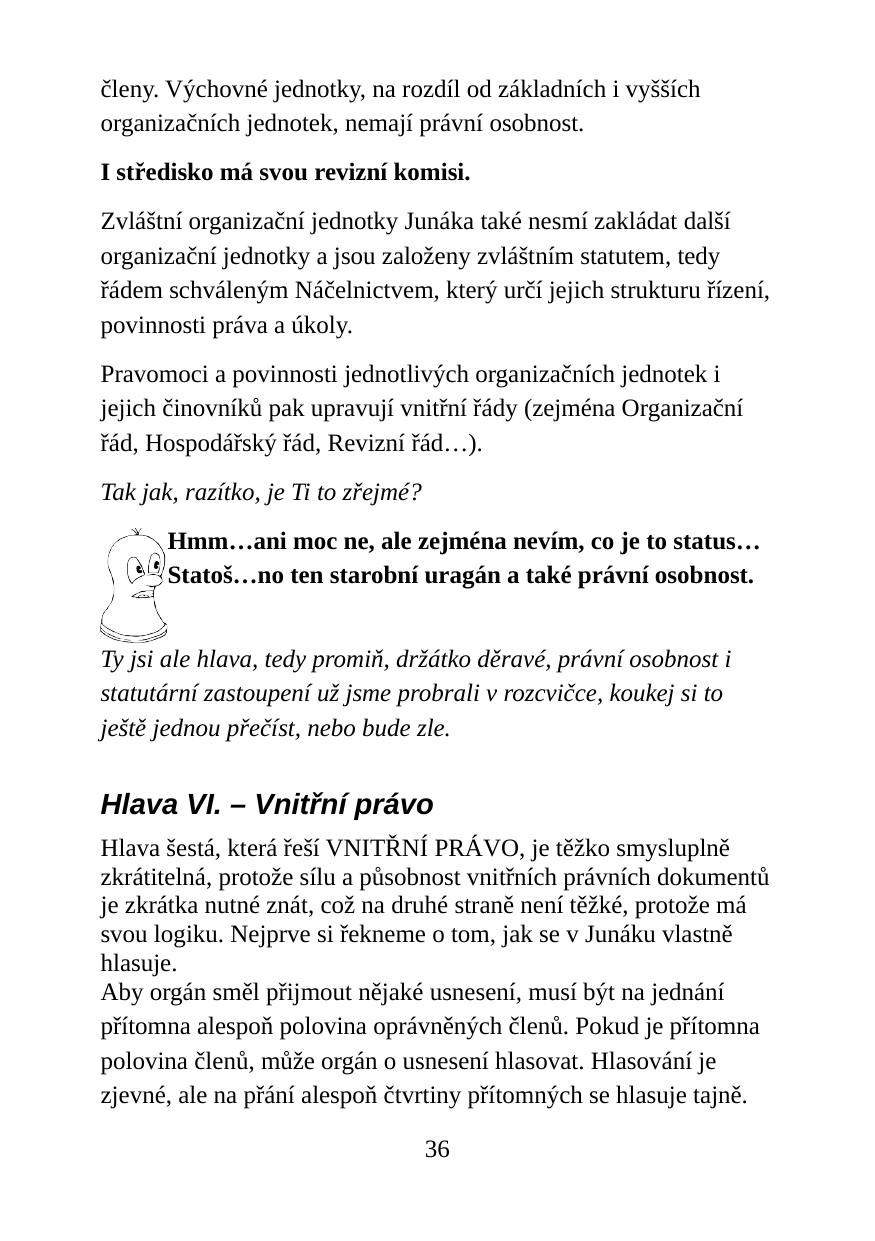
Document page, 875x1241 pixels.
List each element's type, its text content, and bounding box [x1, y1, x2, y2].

text I středisko má svou revizní komisi. [100, 157, 774, 186]
text Hmm…ani moc ne, ale zejména nevím, co je to status…Statoš…no ten starobní uragán a také právní osobnost. [100, 526, 774, 624]
text Pravomoci a povinnosti jednotlivých organizačních jednotek i jejich činovníků pak upravují vnitřní řády (zejména Organizační řád, Hospodářský řád, Revizní řád…). [100, 359, 774, 457]
text Aby orgán směl přijmout nějaké usnesení, musí být na jednání přítomna alespoň polovina oprávněných členů. Pokud je přítomna polovina členů, může orgán o usnesení hlasovat. Hlasování je zjevné, ale na přání alespoň čtvrtiny přítomných se hlasuje tajně. [100, 977, 774, 1109]
text Zvláštní organizační jednotky Junáka také nesmí zakládat další organizační jednotky a jsou založeny zvláštním statutem, tedy řádem schváleným Náčelnictvem, který určí jejich strukturu řízení, povinnosti práva a úkoly. [100, 206, 774, 338]
subtitle Hlava VI. – Vnitřní právo [100, 787, 774, 821]
text Tak jak, razítko, je Ti to zřejmé? [100, 477, 774, 506]
text Ty jsi ale hlava, tedy promiň, držátko děravé, právní osobnost i statutární zastoupení už jsme probrali v rozcvičce, koukej si to ještě jednou přečíst, nebo bude zle. [100, 644, 774, 742]
text Hlava šestá, která řeší VNITŘNÍ PRÁVO, je těžko smysluplně zkrátitelná, protože sílu a působnost vnitřních právních dokumentů je zkrátka nutné znát, což na druhé straně není těžké, protože má svou logiku. Nejprve si řekneme o tom, jak se v Junáku vlastně hlasuje. [100, 833, 774, 977]
text členy. Výchovné jednotky, na rozdíl od základních i vyšších organizačních jednotek, nemají právní osobnost. [100, 74, 774, 137]
